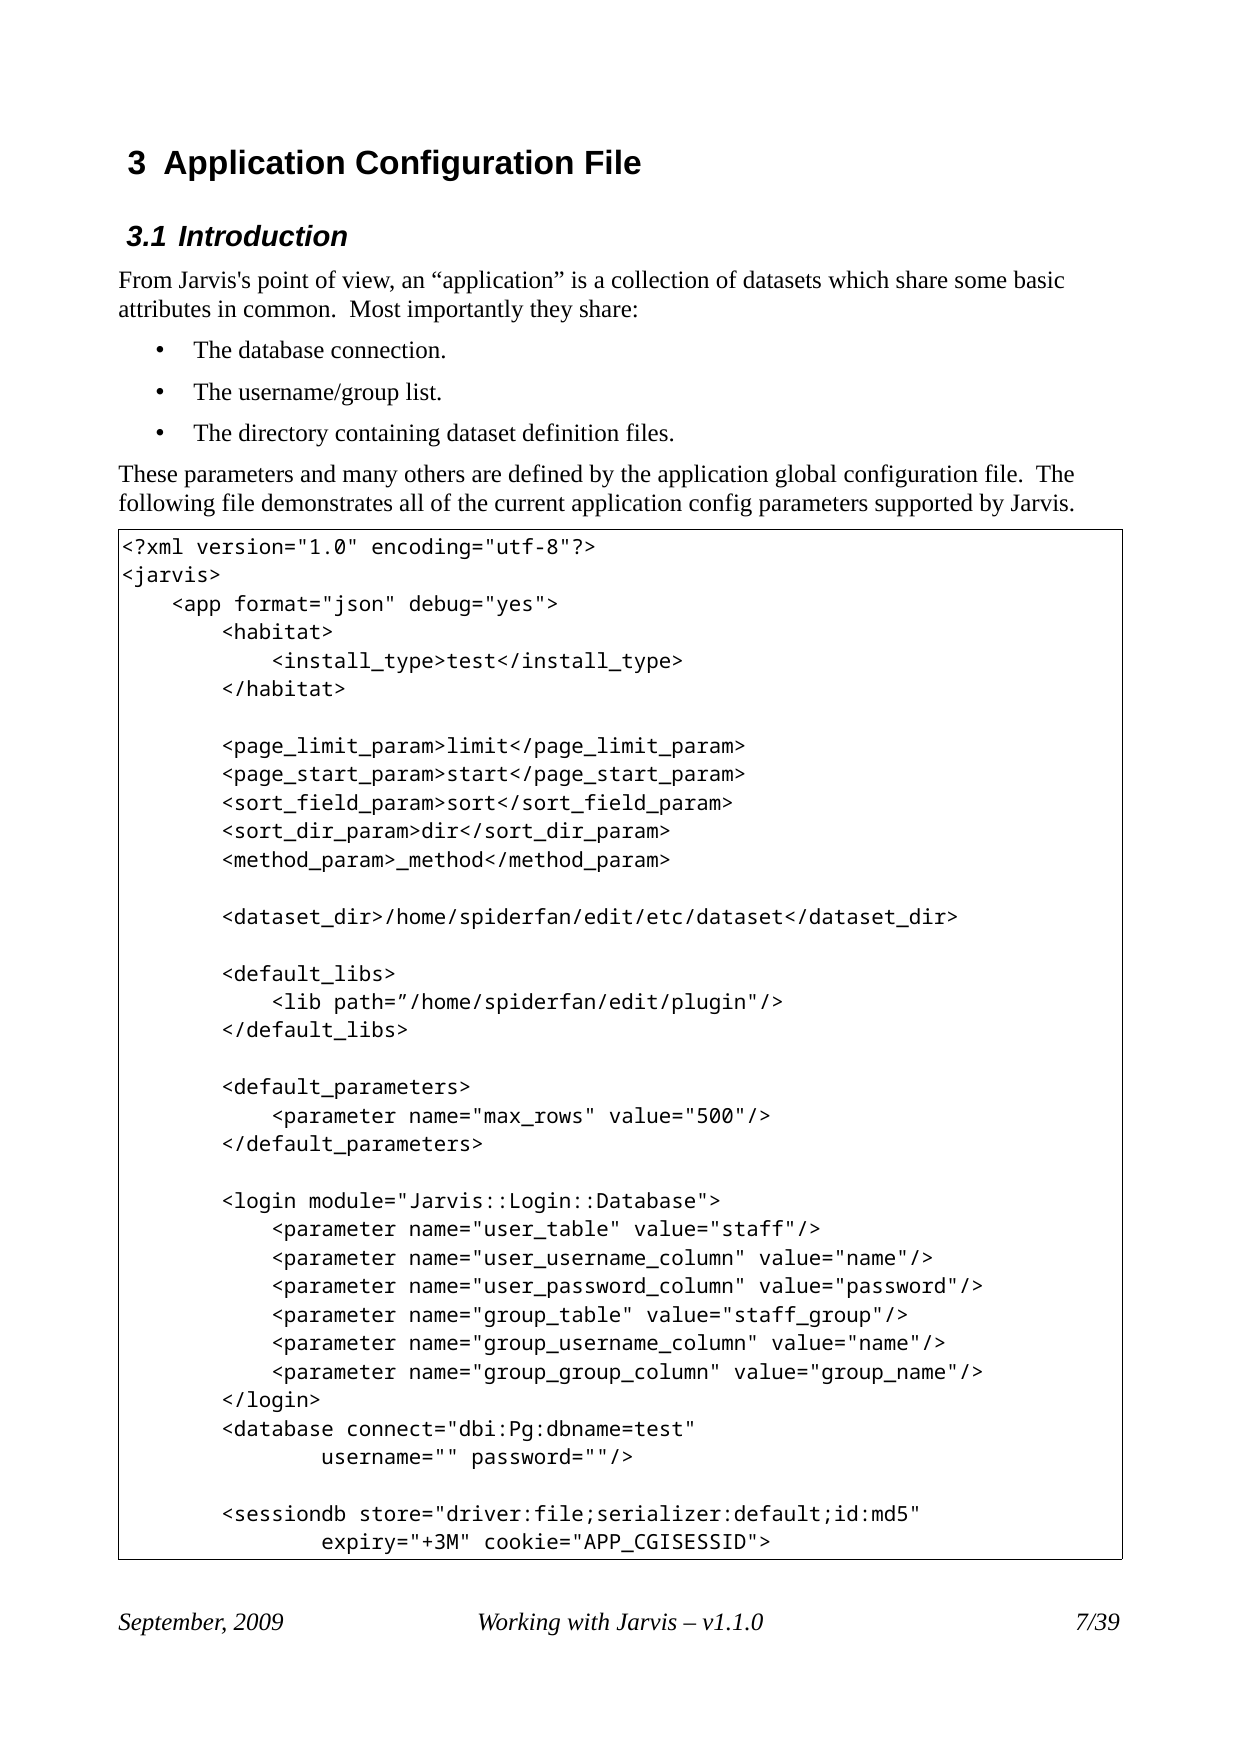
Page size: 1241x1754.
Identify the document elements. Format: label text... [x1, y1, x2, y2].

text <parameter name="group_table" value="staff_group"/> [119, 1297, 1122, 1325]
subtitle Introduction [118, 219, 1122, 253]
list The directory containing dataset definition files. [156, 418, 1122, 447]
text </default_parameters> [119, 1126, 1122, 1158]
text <page_start_param>start</page_start_param> [119, 757, 1122, 785]
text <sort_dir_param>dir</sort_dir_param> [119, 813, 1122, 842]
text <method_param>_method</method_param> [119, 842, 1122, 873]
text expiry="+3M" cookie="APP_CGISESSID"> [119, 1524, 1122, 1559]
text <sort_field_param>sort</sort_field_param> [119, 785, 1122, 813]
text <sessiondb store="driver:file;serializer:default;id:md5" [119, 1496, 1122, 1524]
text <jarvis> [119, 557, 1122, 586]
text <lib path=”/home/spiderfan/edit/plugin"/> [119, 984, 1122, 1012]
text <parameter name="group_username_column" value="name"/> [119, 1325, 1122, 1354]
text </login> [119, 1382, 1122, 1411]
text <default_parameters> [119, 1069, 1122, 1098]
text <default_libs> [119, 956, 1122, 984]
text <?xml version="1.0" encoding="utf-8"?> [119, 530, 1122, 557]
text <database connect="dbi:Pg:dbname=test" [119, 1411, 1122, 1439]
text <install_type>test</install_type> [119, 643, 1122, 671]
text <habitat> [119, 614, 1122, 643]
text <page_limit_param>limit</page_limit_param> [119, 728, 1122, 757]
list The database connection. [156, 335, 1122, 364]
text </habitat> [119, 671, 1122, 703]
text These parameters and many others are defined by the application global configuration file. The following file demonstrates all of the current application config parameters supported by Jarvis. [118, 459, 1122, 517]
list The username/group list. [156, 377, 1122, 405]
subtitle Application Configuration File [118, 143, 1122, 182]
text From Jarvis's point of view, an “application” is a collection of datasets which share some basic attributes in common. Most importantly they share: [118, 265, 1122, 323]
text username="" password=""/> [119, 1439, 1122, 1471]
text <parameter name="user_username_column" value="name"/> [119, 1240, 1122, 1268]
text <parameter name="user_password_column" value="password"/> [119, 1268, 1122, 1297]
text <parameter name="user_table" value="staff"/> [119, 1212, 1122, 1240]
text <dataset_dir>/home/spiderfan/edit/etc/dataset</dataset_dir> [119, 899, 1122, 930]
text <login module="Jarvis::Login::Database"> [119, 1183, 1122, 1212]
text </default_libs> [119, 1012, 1122, 1044]
text <parameter name="max_rows" value="500"/> [119, 1098, 1122, 1126]
text <app format="json" debug="yes"> [119, 586, 1122, 614]
text <parameter name="group_group_column" value="group_name"/> [119, 1354, 1122, 1382]
